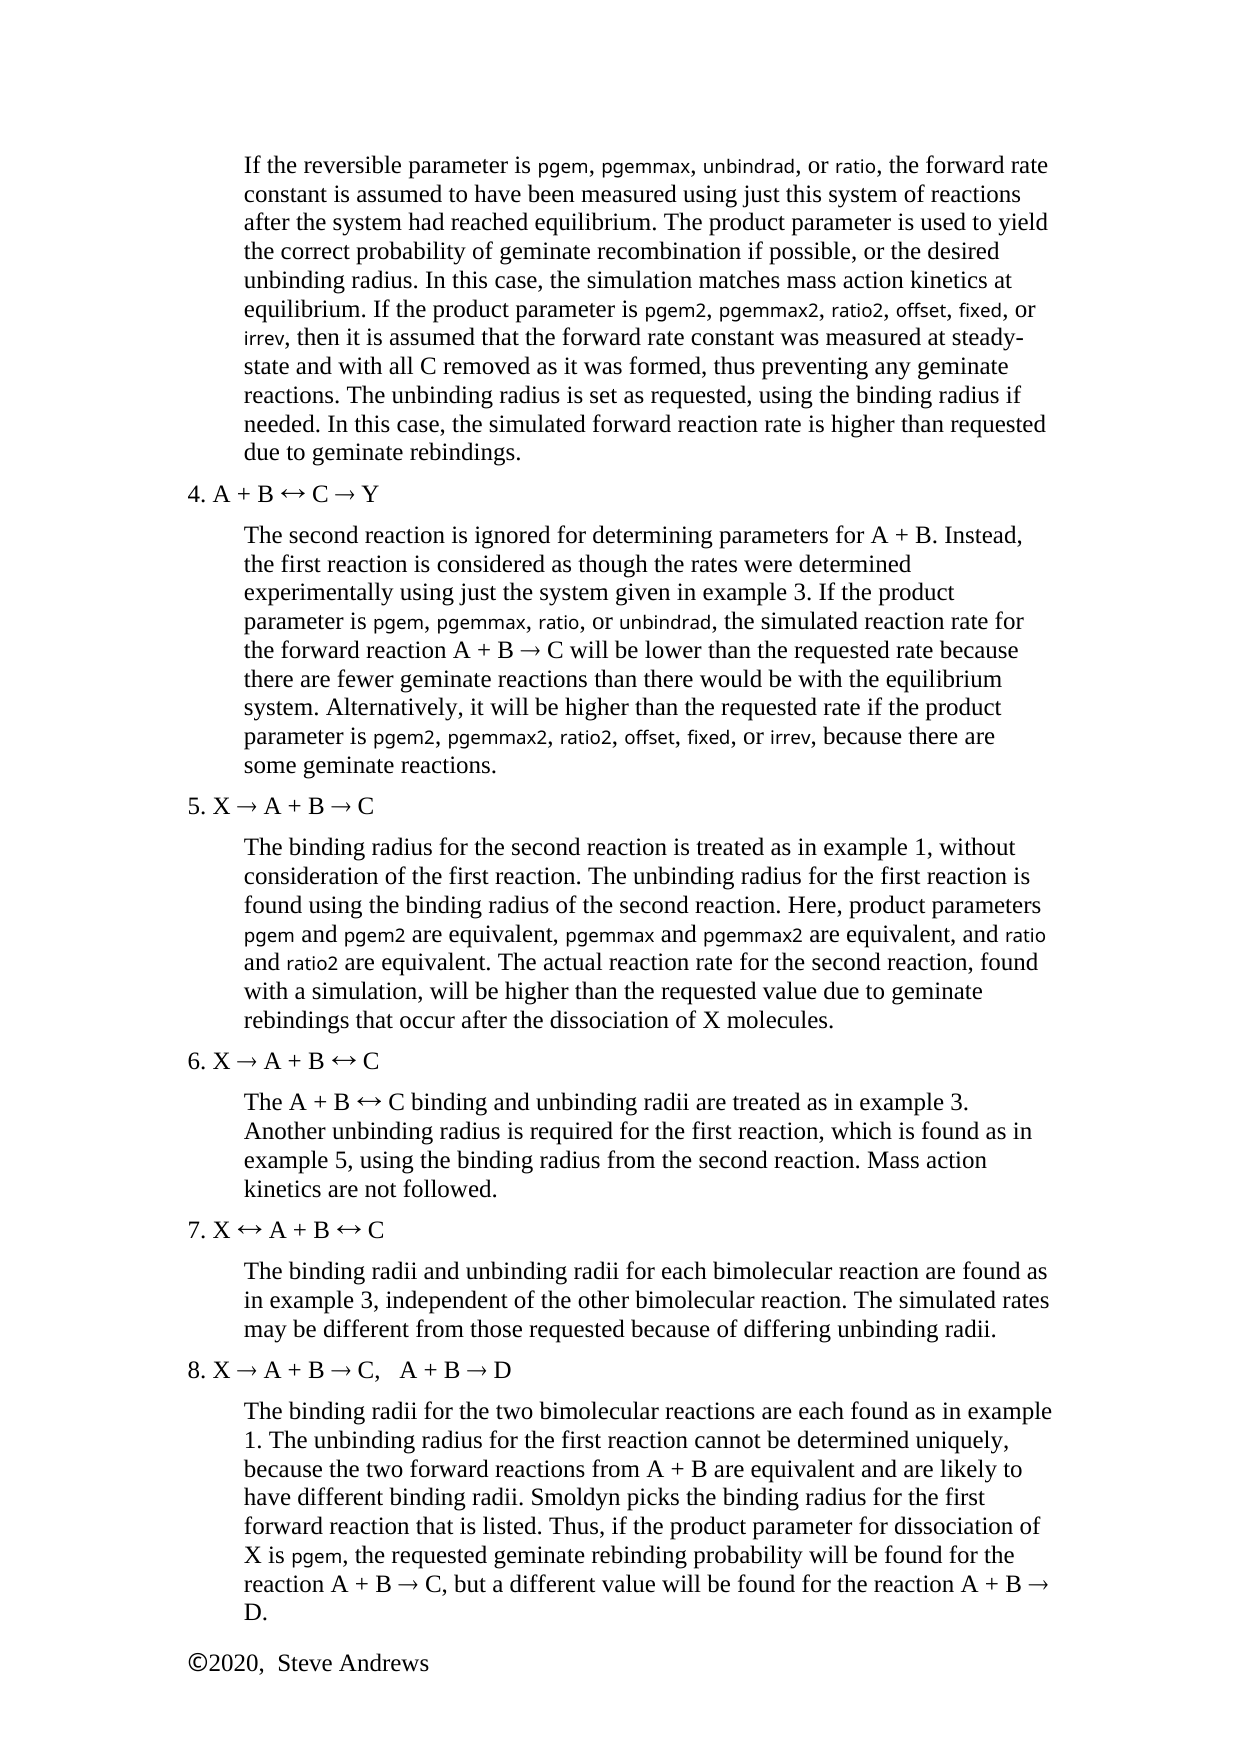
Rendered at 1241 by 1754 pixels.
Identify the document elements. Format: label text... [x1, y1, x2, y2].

text 8. X  A + B  C, A + B  D [187, 1355, 1053, 1384]
text The binding radii for the two bimolecular reactions are each found as in example 1. The unbinding radius for the first reaction cannot be determined uniquely, because the two forward reactions from A + B are equivalent and are likely to have different binding radii. Smoldyn picks the binding radius for the first forward reaction that is listed. Thus, if the product parameter for dissociation of X is pgem, the requested geminate rebinding probability will be found for the reaction A + B  C, but a different value will be found for the reaction A + B  D. [244, 1396, 1053, 1626]
text 7. X  A + B  C [187, 1215, 1053, 1244]
text The binding radius for the second reaction is treated as in example 1, without consideration of the first reaction. The unbinding radius for the first reaction is found using the binding radius of the second reaction. Here, product parameters pgem and pgem2 are equivalent, pgemmax and pgemmax2 are equivalent, and ratio and ratio2 are equivalent. The actual reaction rate for the second reaction, found with a simulation, will be higher than the requested value due to geminate rebindings that occur after the dissociation of X molecules. [244, 832, 1053, 1034]
text 6. X  A + B  C [187, 1046, 1053, 1075]
text The binding radii and unbinding radii for each bimolecular reaction are found as in example 3, independent of the other bimolecular reaction. The simulated rates may be different from those requested because of differing unbinding radii. [244, 1256, 1053, 1342]
text 5. X  A + B  C [187, 791, 1053, 820]
text If the reversible parameter is pgem, pgemmax, unbindrad, or ratio, the forward rate constant is assumed to have been measured using just this system of reactions after the system had reached equilibrium. The product parameter is used to yield the correct probability of geminate recombination if possible, or the desired unbinding radius. In this case, the simulation matches mass action kinetics at equilibrium. If the product parameter is pgem2, pgemmax2, ratio2, offset, fixed, or irrev, then it is assumed that the forward rate constant was measured at steady-state and with all C removed as it was formed, thus preventing any geminate reactions. The unbinding radius is set as requested, using the binding radius if needed. In this case, the simulated forward reaction rate is higher than requested due to geminate rebindings. [244, 150, 1053, 466]
text The second reaction is ignored for determining parameters for A + B. Instead, the first reaction is considered as though the rates were determined experimentally using just the system given in example 3. If the product parameter is pgem, pgemmax, ratio, or unbindrad, the simulated reaction rate for the forward reaction A + B  C will be lower than the requested rate because there are fewer geminate reactions than there would be with the equilibrium system. Alternatively, it will be higher than the requested rate if the product parameter is pgem2, pgemmax2, ratio2, offset, fixed, or irrev, because there are some geminate reactions. [244, 520, 1053, 779]
text The A + B  C binding and unbinding radii are treated as in example 3. Another unbinding radius is required for the first reaction, which is found as in example 5, using the binding radius from the second reaction. Mass action kinetics are not followed. [244, 1087, 1053, 1202]
text 4. A + B  C  Y [187, 479, 1053, 507]
